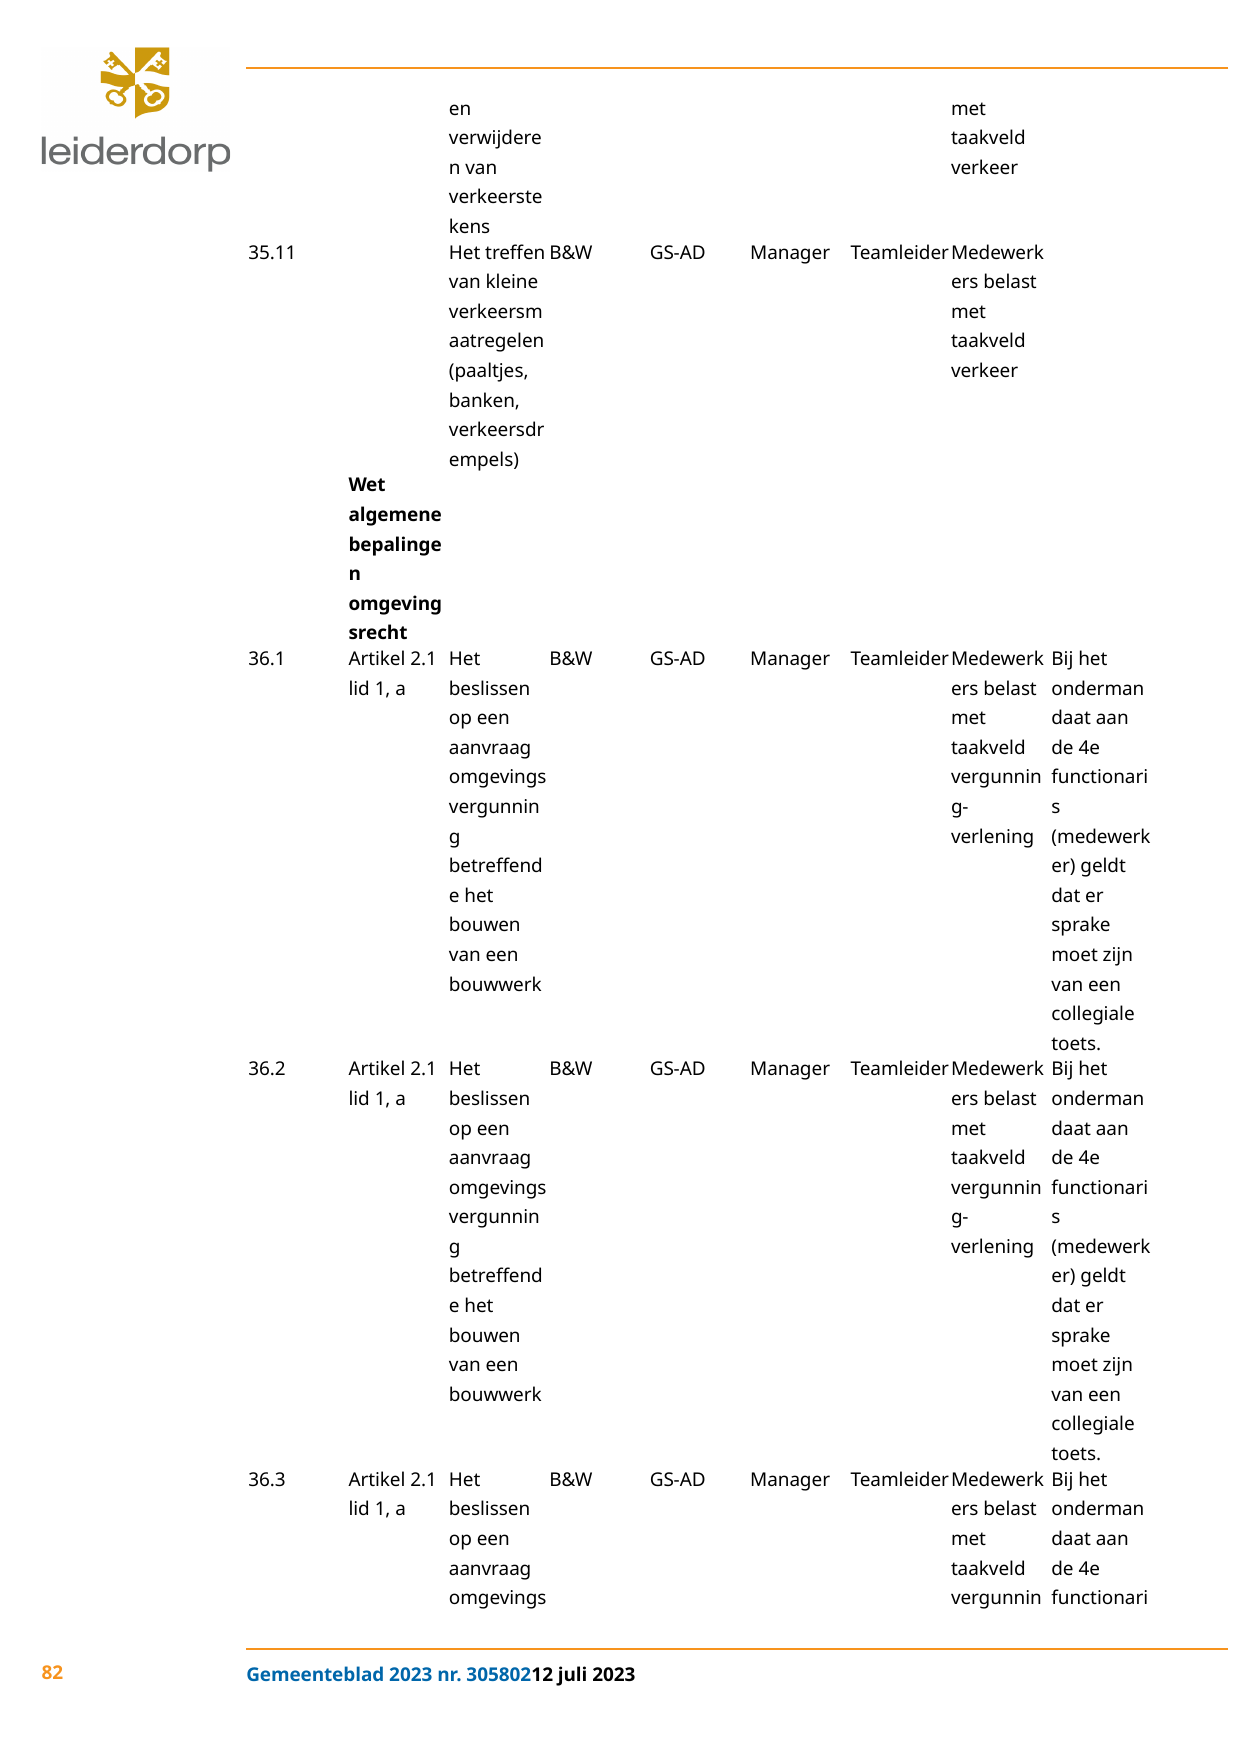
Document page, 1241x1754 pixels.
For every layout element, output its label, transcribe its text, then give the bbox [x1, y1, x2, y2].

table_cell Medewerkers belast met taakveld verkeer [951, 239, 1051, 472]
table_cell B&W [549, 645, 649, 1056]
table_cell [549, 95, 649, 239]
table_cell Artikel 2.1 lid 1, a [348, 1466, 449, 1610]
table_cell met taakveld verkeer [951, 95, 1051, 239]
table_cell Manager [750, 1466, 850, 1610]
table_cell [951, 472, 1051, 645]
table_cell Manager [750, 239, 850, 472]
table_cell en verwijderen van verkeerstekens [449, 95, 549, 239]
table_cell [1051, 95, 1152, 239]
table_cell Artikel 2.1 lid 1, a [348, 645, 449, 1056]
table_cell Manager [750, 645, 850, 1056]
table_cell Bij het ondermandaat aan de 4e functionari [1051, 1466, 1152, 1610]
table_cell [549, 472, 649, 645]
table_cell Teamleider [850, 645, 951, 1056]
table_cell B&W [549, 239, 649, 472]
table_cell Medewerkers belast met taakveld vergunning-verlening [951, 1056, 1051, 1466]
table_cell [850, 472, 951, 645]
table_cell GS-AD [650, 239, 750, 472]
table_cell Medewerkers belast met taakveld vergunnin [951, 1466, 1051, 1610]
table_cell Wet algemene bepalingen omgevingsrecht [348, 472, 449, 645]
table_cell [248, 472, 348, 645]
table_cell [248, 95, 348, 239]
table_cell [1051, 239, 1152, 472]
table_cell [750, 95, 850, 239]
table_cell [1051, 472, 1152, 645]
table_cell [449, 472, 549, 645]
table_cell B&W [549, 1466, 649, 1610]
table_cell [348, 239, 449, 472]
table_cell [348, 95, 449, 239]
table_cell Teamleider [850, 239, 951, 472]
table_cell 35.11 [248, 239, 348, 472]
table_cell Manager [750, 1056, 850, 1466]
table_cell [850, 95, 951, 239]
table_cell [650, 472, 750, 645]
table_cell Het beslissen op een aanvraag omgevingsvergunning betreffende het bouwen van een bouwwerk [449, 645, 549, 1056]
table_cell Medewerkers belast met taakveld vergunning-verlening [951, 645, 1051, 1056]
table_cell [650, 95, 750, 239]
table_cell Bij het ondermandaat aan de 4e functionaris (medewerker) geldt dat er sprake moet zijn van een collegiale toets. [1051, 645, 1152, 1056]
table_cell GS-AD [650, 1466, 750, 1610]
picture [41, 47, 231, 172]
table_cell Artikel 2.1 lid 1, a [348, 1056, 449, 1466]
table_cell Teamleider [850, 1056, 951, 1466]
table_cell GS-AD [650, 645, 750, 1056]
table_cell B&W [549, 1056, 649, 1466]
table_cell Het beslissen op een aanvraag omgevingsvergunning betreffende het bouwen van een bouwwerk [449, 1056, 549, 1466]
table_cell [750, 472, 850, 645]
table_cell Teamleider [850, 1466, 951, 1610]
table_cell Bij het ondermandaat aan de 4e functionaris (medewerker) geldt dat er sprake moet zijn van een collegiale toets. [1051, 1056, 1152, 1466]
table_cell 36.3 [248, 1466, 348, 1610]
table_cell Het treffen van kleine verkeersmaatregelen (paaltjes, banken, verkeersdrempels) [449, 239, 549, 472]
table_cell 36.1 [248, 645, 348, 1056]
table_cell 36.2 [248, 1056, 348, 1466]
table_cell Het beslissen op een aanvraag omgevings [449, 1466, 549, 1610]
table_cell GS-AD [650, 1056, 750, 1466]
